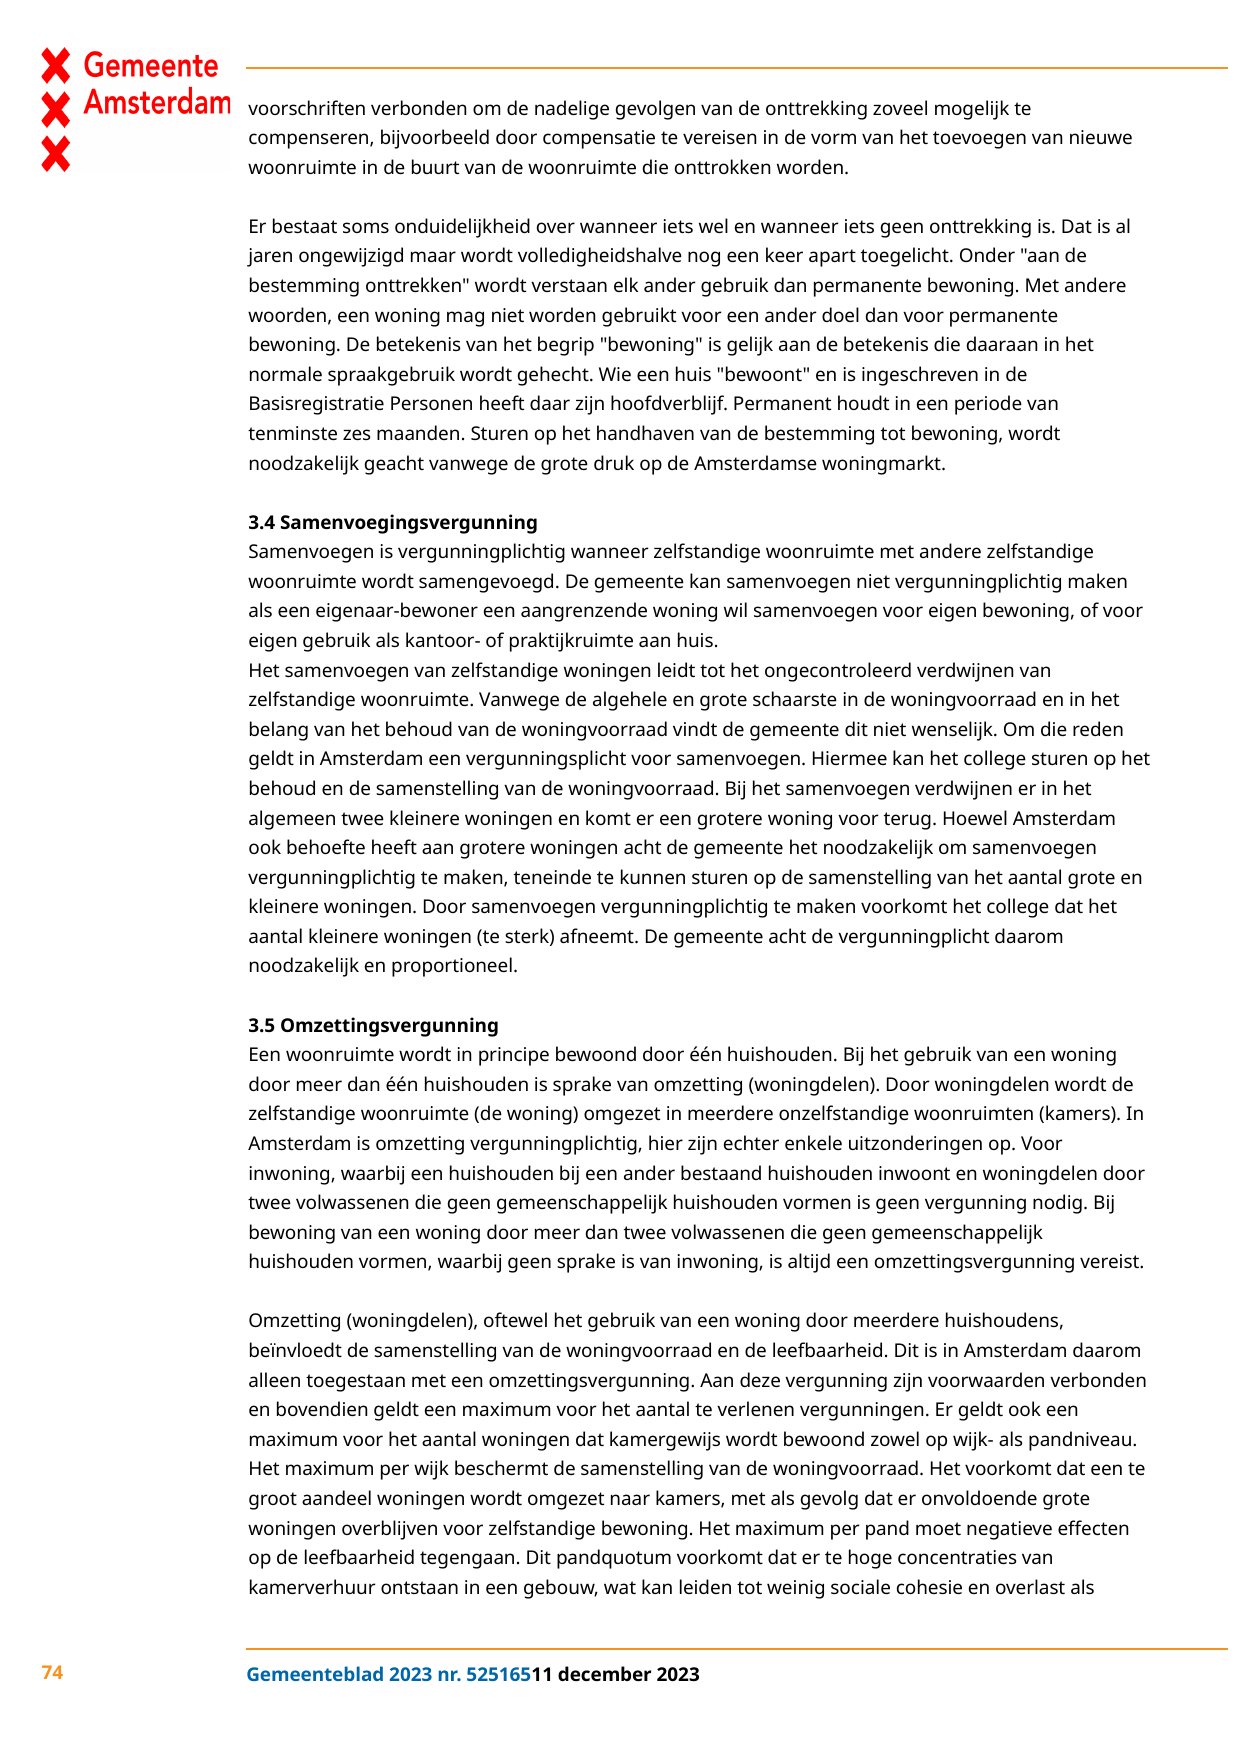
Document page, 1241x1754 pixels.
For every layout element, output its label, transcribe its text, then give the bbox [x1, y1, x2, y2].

text 3.4 Samenvoegingsvergunning [248, 509, 1152, 535]
text voorschriften verbonden om de nadelige gevolgen van de onttrekking zoveel mogelijk te compenseren, bijvoorbeeld door compensatie te vereisen in de vorm van het toevoegen van nieuwe woonruimte in de buurt van de woonruimte die onttrokken worden. [248, 95, 1152, 180]
text Een woonruimte wordt in principe bewoond door één huishouden. Bij het gebruik van een woning door meer dan één huishouden is sprake van omzetting (woningdelen). Door woningdelen wordt de zelfstandige woonruimte (de woning) omgezet in meerdere onzelfstandige woonruimten (kamers). In Amsterdam is omzetting vergunningplichtig, hier zijn echter enkele uitzonderingen op. Voor inwoning, waarbij een huishouden bij een ander bestaand huishouden inwoont en woningdelen door twee volwassenen die geen gemeenschappelijk huishouden vormen is geen vergunning nodig. Bij bewoning van een woning door meer dan twee volwassenen die geen gemeenschappelijk huishouden vormen, waarbij geen sprake is van inwoning, is altijd een omzettingsvergunning vereist. [248, 1041, 1152, 1274]
text Omzetting (woningdelen), oftewel het gebruik van een woning door meerdere huishoudens, beïnvloedt de samenstelling van de woningvoorraad en de leefbaarheid. Dit is in Amsterdam daarom alleen toegestaan met een omzettingsvergunning. Aan deze vergunning zijn voorwaarden verbonden en bovendien geldt een maximum voor het aantal te verlenen vergunningen. Er geldt ook een maximum voor het aantal woningen dat kamergewijs wordt bewoond zowel op wijk- als pandniveau. Het maximum per wijk beschermt de samenstelling van de woningvoorraad. Het voorkomt dat een te groot aandeel woningen wordt omgezet naar kamers, met als gevolg dat er onvoldoende grote woningen overblijven voor zelfstandige bewoning. Het maximum per pand moet negatieve effecten op de leefbaarheid tegengaan. Dit pandquotum voorkomt dat er te hoge concentraties van kamerverhuur ontstaan in een gebouw, wat kan leiden tot weinig sociale cohesie en overlast als [248, 1308, 1152, 1600]
text Het samenvoegen van zelfstandige woningen leidt tot het ongecontroleerd verdwijnen van zelfstandige woonruimte. Vanwege de algehele en grote schaarste in de woningvoorraad en in het belang van het behoud van de woningvoorraad vindt de gemeente dit niet wenselijk. Om die reden geldt in Amsterdam een vergunningsplicht voor samenvoegen. Hiermee kan het college sturen op het behoud en de samenstelling van de woningvoorraad. Bij het samenvoegen verdwijnen er in het algemeen twee kleinere woningen en komt er een grotere woning voor terug. Hoewel Amsterdam ook behoefte heeft aan grotere woningen acht de gemeente het noodzakelijk om samenvoegen vergunningplichtig te maken, teneinde te kunnen sturen op de samenstelling van het aantal grote en kleinere woningen. Door samenvoegen vergunningplichtig te maken voorkomt het college dat het aantal kleinere woningen (te sterk) afneemt. De gemeente acht de vergunningplicht daarom noodzakelijk en proportioneel. [248, 657, 1152, 978]
picture [41, 47, 231, 172]
text 3.5 Omzettingsvergunning [248, 1012, 1152, 1038]
text Samenvoegen is vergunningplichtig wanneer zelfstandige woonruimte met andere zelfstandige woonruimte wordt samengevoegd. De gemeente kan samenvoegen niet vergunningplichtig maken als een eigenaar-bewoner een aangrenzende woning wil samenvoegen voor eigen bewoning, of voor eigen gebruik als kantoor- of praktijkruimte aan huis. [248, 538, 1152, 653]
text Er bestaat soms onduidelijkheid over wanneer iets wel en wanneer iets geen onttrekking is. Dat is al jaren ongewijzigd maar wordt volledigheidshalve nog een keer apart toegelicht. Onder "aan de bestemming onttrekken" wordt verstaan elk ander gebruik dan permanente bewoning. Met andere woorden, een woning mag niet worden gebruikt voor een ander doel dan voor permanente bewoning. De betekenis van het begrip "bewoning" is gelijk aan de betekenis die daaraan in het normale spraakgebruik wordt gehecht. Wie een huis "bewoont" en is ingeschreven in de Basisregistratie Personen heeft daar zijn hoofdverblijf. Permanent houdt in een periode van tenminste zes maanden. Sturen op het handhaven van de bestemming tot bewoning, wordt noodzakelijk geacht vanwege de grote druk op de Amsterdamse woningmarkt. [248, 213, 1152, 476]
